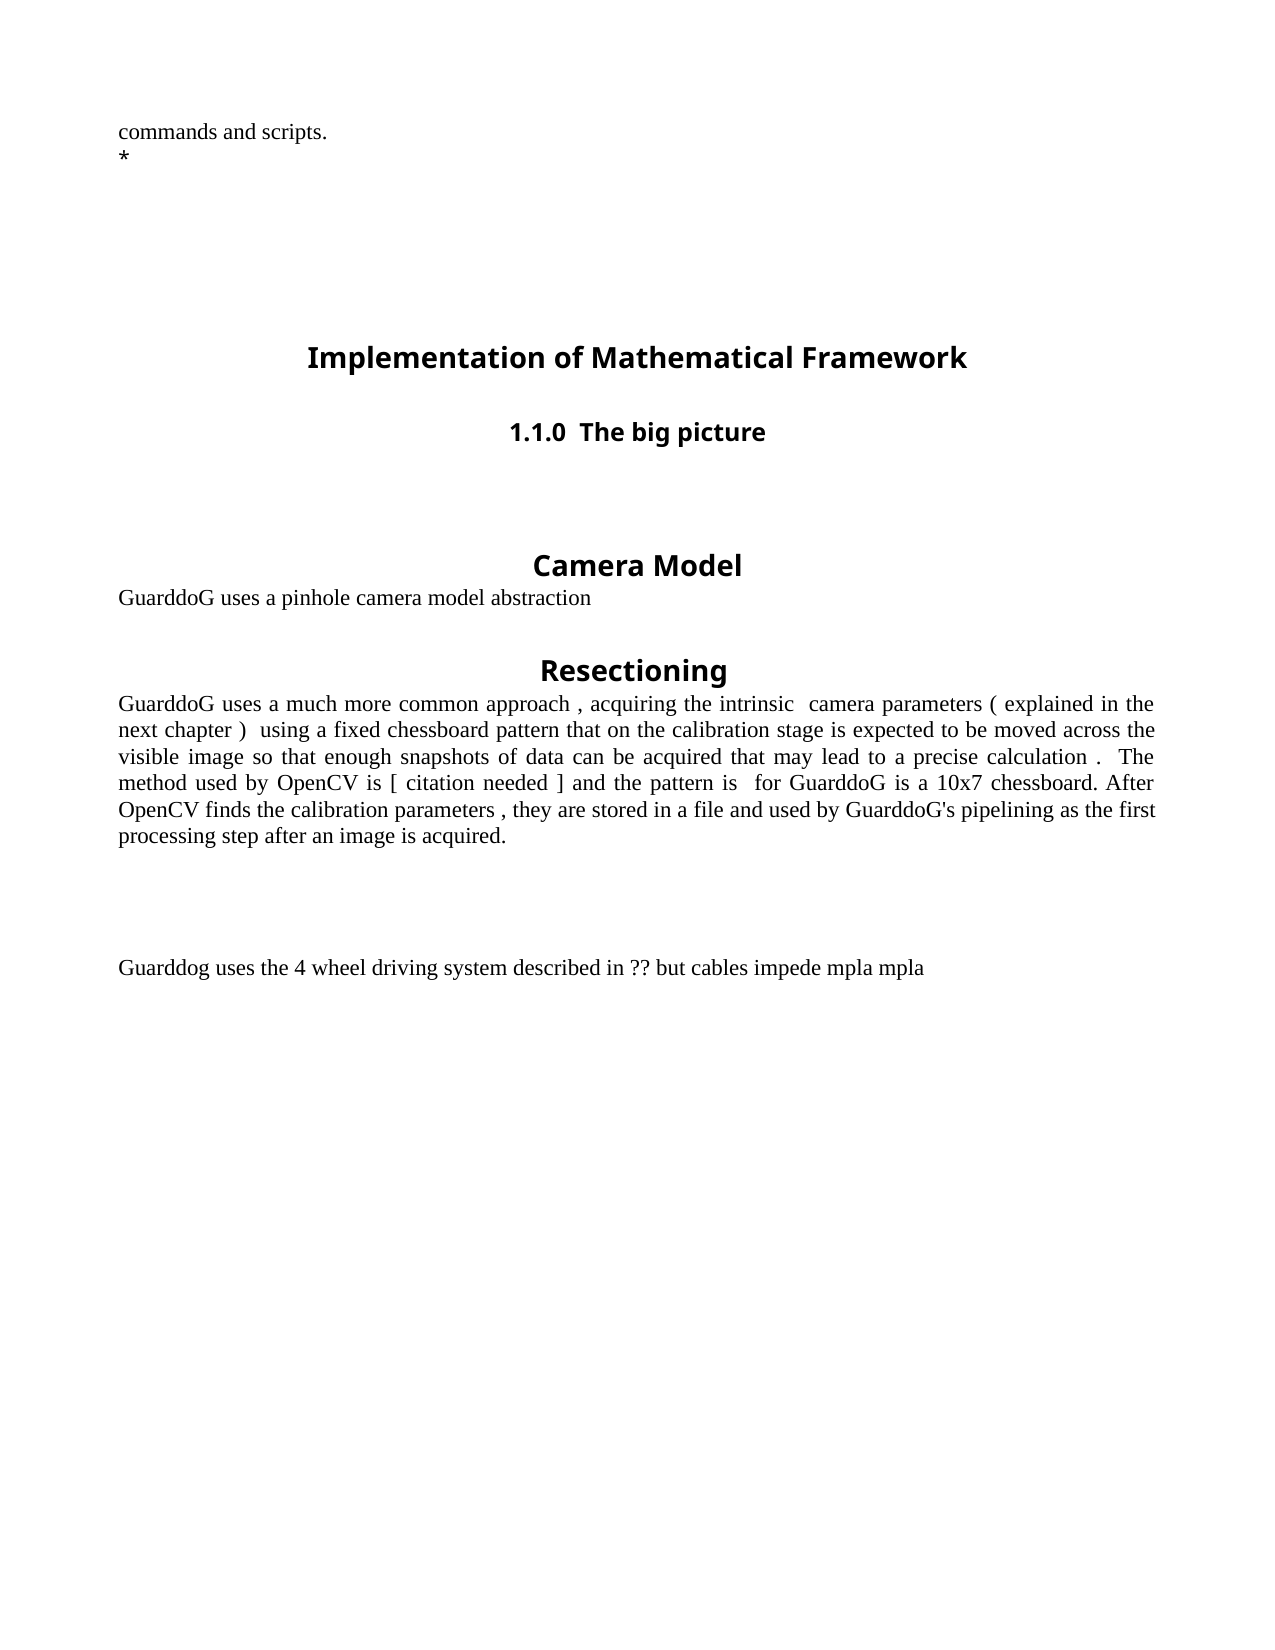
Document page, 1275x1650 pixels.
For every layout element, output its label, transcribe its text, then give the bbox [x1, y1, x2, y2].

text 1.1.0 The big picture [118, 414, 1157, 448]
text GuarddoG uses a pinhole camera model abstraction [118, 584, 1157, 611]
text commands and scripts. [118, 118, 1157, 144]
text Camera Model [118, 545, 1157, 584]
text Resectioning [118, 651, 1157, 690]
text Implementation of Mathematical Framework [118, 338, 1157, 377]
text GuarddoG uses a much more common approach , acquiring the intrinsic camera parameters ( explained in the next chapter ) using a fixed chessboard pattern that on the calibration stage is expected to be moved across the visible image so that enough snapshots of data can be acquired that may lead to a precise calculation . The method used by OpenCV is [ citation needed ] and the pattern is for GuarddoG is a 10x7 chessboard. After OpenCV finds the calibration parameters , they are stored in a file and used by GuarddoG's pipelining as the first processing step after an image is acquired. [118, 690, 1157, 848]
text * [118, 144, 1157, 173]
text Guarddog uses the 4 wheel driving system described in ?? but cables impede mpla mpla [118, 954, 1157, 980]
